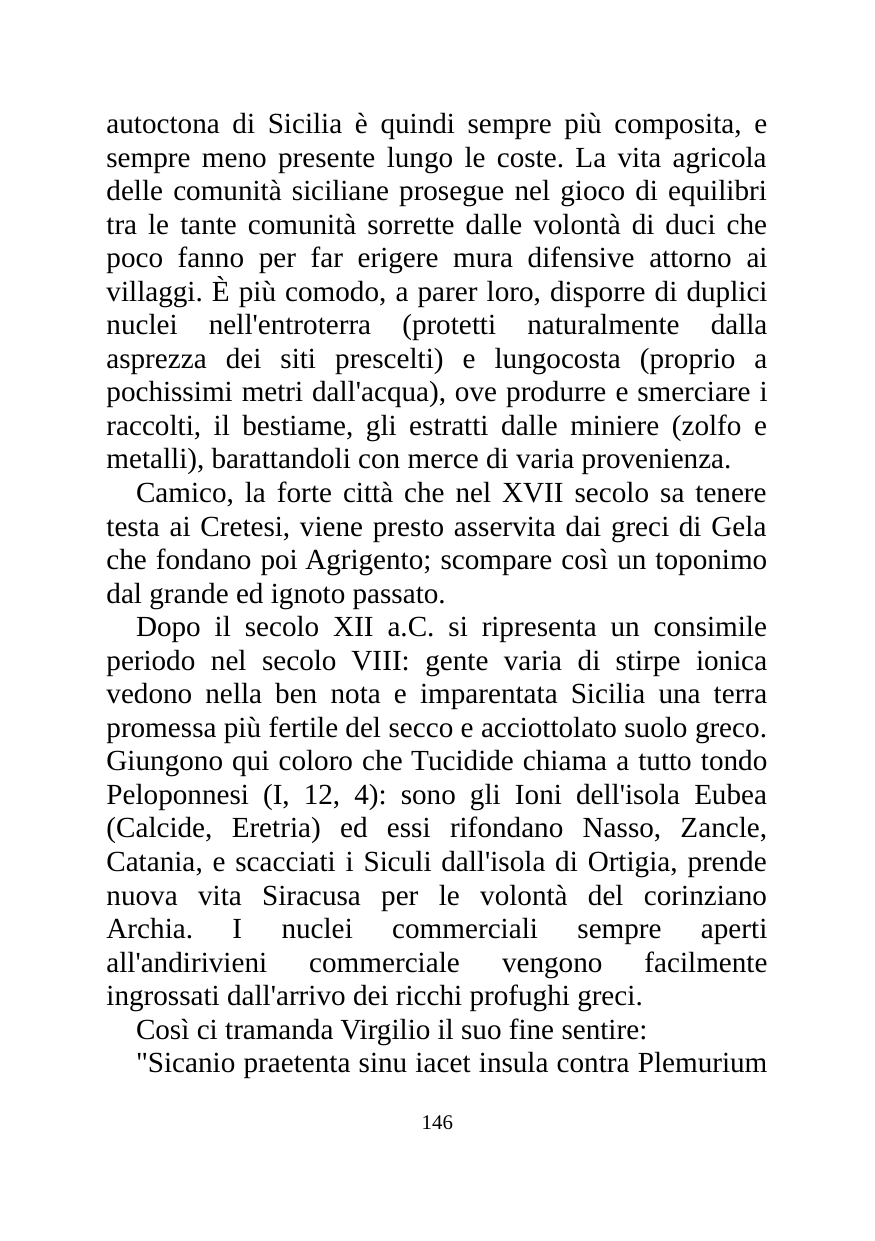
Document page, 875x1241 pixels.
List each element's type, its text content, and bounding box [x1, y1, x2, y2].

text Camico, la forte città che nel XVII secolo sa tenere testa ai Cretesi, viene presto asservita dai greci di Gela che fondano poi Agrigento; scompare così un toponimo dal grande ed ignoto passato. [106, 475, 768, 609]
text Dopo il secolo XII a.C. si ripresenta un consimile periodo nel secolo VIII: gente varia di stirpe ionica vedono nella ben nota e imparentata Sicilia una terra promessa più fertile del secco e acciottolato suolo greco. Giungono qui coloro che Tucidide chiama a tutto tondo Peloponnesi (I, 12, 4): sono gli Ioni dell'isola Eubea (Calcide, Eretria) ed essi rifondano Nasso, Zancle, Catania, e scacciati i Siculi dall'isola di Ortigia, prende nuova vita Siracusa per le volontà del corinziano Archia. I nuclei commerciali sempre aperti all'andirivieni commerciale vengono facilmente ingrossati dall'arrivo dei ricchi profughi greci. [106, 609, 768, 1012]
text "Sicanio praetenta sinu iacet insula contra Plemurium [106, 1045, 768, 1079]
text Così ci tramanda Virgilio il suo fine sentire: [106, 1012, 768, 1045]
text autoctona di Sicilia è quindi sempre più composita, e sempre meno presente lungo le coste. La vita agricola delle comunità siciliane prosegue nel gioco di equilibri tra le tante comunità sorrette dalle volontà di duci che poco fanno per far erigere mura difensive attorno ai villaggi. È più comodo, a parer loro, disporre di duplici nuclei nell'entroterra (protetti naturalmente dalla asprezza dei siti prescelti) e lungocosta (proprio a pochissimi metri dall'acqua), ove produrre e smerciare i raccolti, il bestiame, gli estratti dalle miniere (zolfo e metalli), barattandoli con merce di varia provenienza. [106, 106, 768, 475]
